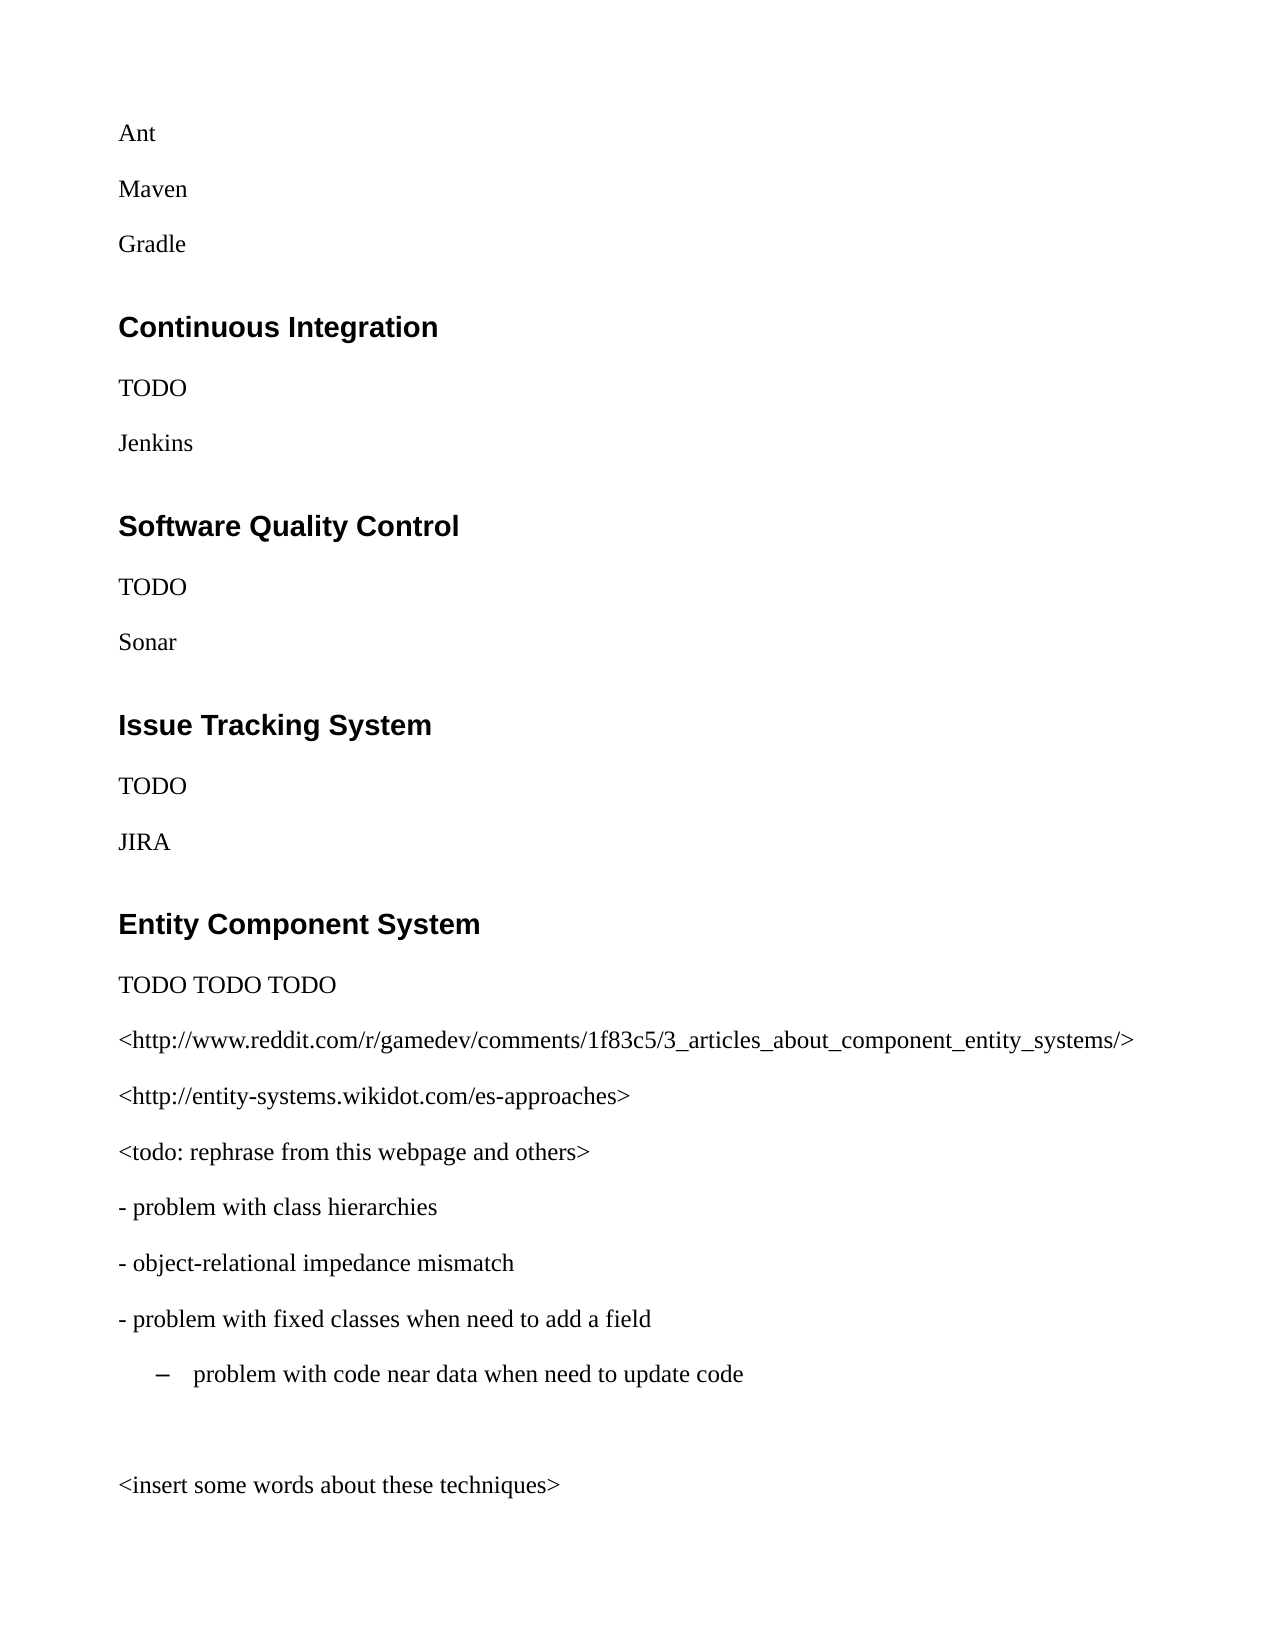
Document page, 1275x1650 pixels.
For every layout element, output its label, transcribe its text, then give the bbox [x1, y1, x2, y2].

text Maven [118, 174, 1157, 202]
text Sonar [118, 627, 1157, 656]
text TODO [118, 572, 1157, 601]
text TODO [118, 373, 1157, 402]
text - problem with class hierarchies [118, 1192, 1157, 1221]
subtitle Software Quality Control [118, 509, 1157, 543]
text Ant [118, 118, 1157, 147]
subtitle Issue Tracking System [118, 708, 1157, 742]
text <http://entity-systems.wikidot.com/es-approaches> [118, 1081, 1157, 1110]
subtitle Entity Component System [118, 907, 1157, 941]
text Gradle [118, 229, 1157, 258]
subtitle Continuous Integration [118, 310, 1157, 343]
text <insert some words about these techniques> [118, 1471, 1157, 1499]
text - object-relational impedance mismatch [118, 1248, 1157, 1277]
text JIRA [118, 827, 1157, 855]
text Jenkins [118, 428, 1157, 457]
text TODO TODO TODO [118, 970, 1157, 999]
text <http://www.reddit.com/r/gamedev/comments/1f83c5/3_articles_about_component_entity_systems/> [118, 1026, 1157, 1054]
list problem with code near data when need to update code [156, 1359, 1157, 1388]
text - problem with fixed classes when need to add a field [118, 1304, 1157, 1332]
text TODO [118, 771, 1157, 800]
text <todo: rephrase from this webpage and others> [118, 1137, 1157, 1166]
